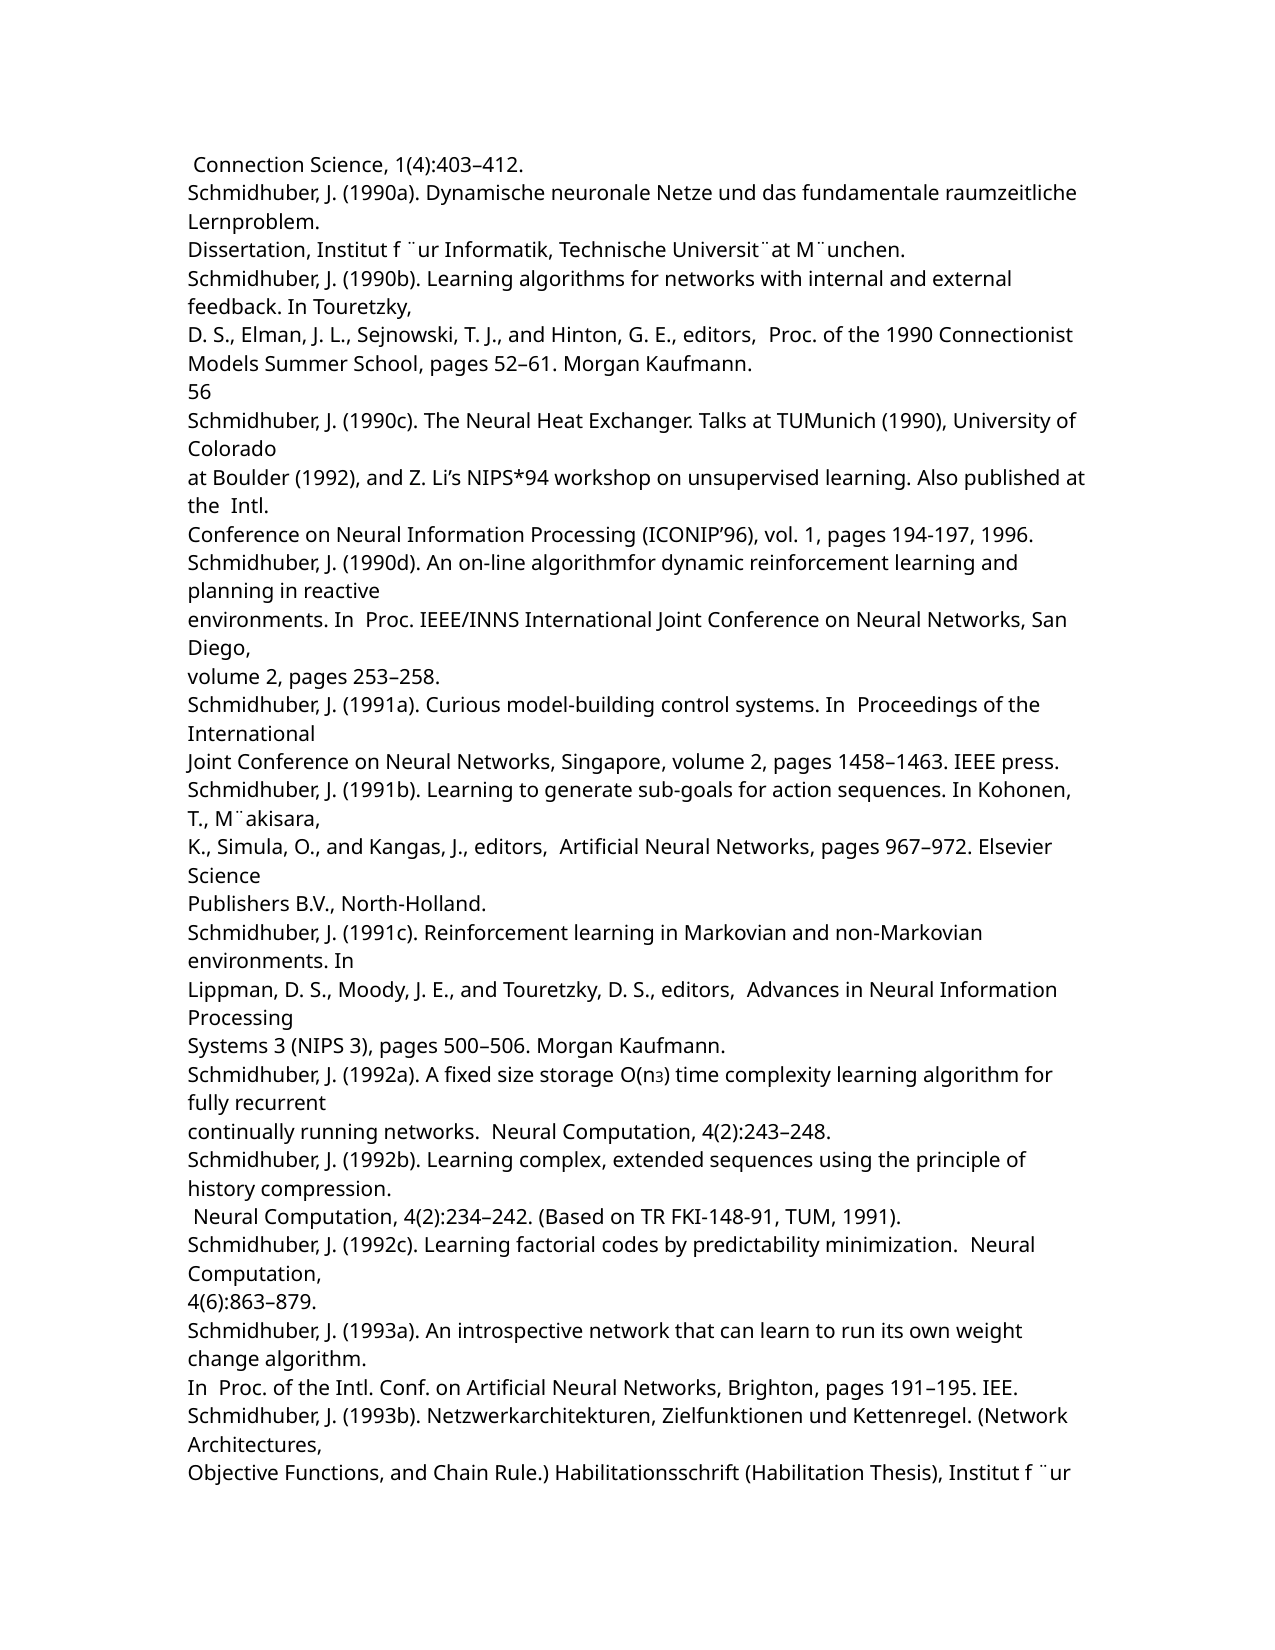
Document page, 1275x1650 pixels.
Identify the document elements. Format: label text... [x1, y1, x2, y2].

text Schmidhuber, J. (1991c). Reinforcement learning in Markovian and non-Markovian environments. In [187, 918, 1087, 975]
text Schmidhuber, J. (1990d). An on-line algorithmfor dynamic reinforcement learning and planning in reactive [187, 548, 1087, 605]
text D. S., Elman, J. L., Sejnowski, T. J., and Hinton, G. E., editors, Proc. of the 1990 Connectionist [187, 321, 1087, 349]
text Schmidhuber, J. (1993b). Netzwerkarchitekturen, Zielfunktionen und Kettenregel. (Network Architectures, [187, 1401, 1087, 1458]
text K., Simula, O., and Kangas, J., editors, Artificial Neural Networks, pages 967–972. Elsevier Science [187, 832, 1087, 889]
text environments. In Proc. IEEE/INNS International Joint Conference on Neural Networks, San Diego, [187, 605, 1087, 662]
text Schmidhuber, J. (1993a). An introspective network that can learn to run its own weight change algorithm. [187, 1316, 1087, 1373]
text Schmidhuber, J. (1992b). Learning complex, extended sequences using the principle of history compression. [187, 1145, 1087, 1202]
text Schmidhuber, J. (1990a). Dynamische neuronale Netze und das fundamentale raumzeitliche Lernproblem. [187, 178, 1087, 235]
text continually running networks. Neural Computation, 4(2):243–248. [187, 1117, 1087, 1145]
text Connection Science, 1(4):403–412. [187, 150, 1087, 178]
text In Proc. of the Intl. Conf. on Artificial Neural Networks, Brighton, pages 191–195. IEE. [187, 1373, 1087, 1401]
text Models Summer School, pages 52–61. Morgan Kaufmann. [187, 349, 1087, 377]
text Schmidhuber, J. (1991b). Learning to generate sub-goals for action sequences. In Kohonen, T., M¨akisara, [187, 776, 1087, 832]
text Publishers B.V., North-Holland. [187, 889, 1087, 918]
text 56 [187, 377, 1087, 406]
text Schmidhuber, J. (1991a). Curious model-building control systems. In Proceedings of the International [187, 690, 1087, 747]
text Schmidhuber, J. (1990b). Learning algorithms for networks with internal and external feedback. In Touretzky, [187, 264, 1087, 321]
text Lippman, D. S., Moody, J. E., and Touretzky, D. S., editors, Advances in Neural Information Processing [187, 975, 1087, 1032]
text Joint Conference on Neural Networks, Singapore, volume 2, pages 1458–1463. IEEE press. [187, 747, 1087, 776]
text volume 2, pages 253–258. [187, 662, 1087, 690]
text Conference on Neural Information Processing (ICONIP’96), vol. 1, pages 194-197, 1996. [187, 520, 1087, 548]
text Systems 3 (NIPS 3), pages 500–506. Morgan Kaufmann. [187, 1032, 1087, 1060]
text 4(6):863–879. [187, 1287, 1087, 1316]
text Schmidhuber, J. (1990c). The Neural Heat Exchanger. Talks at TUMunich (1990), University of Colorado [187, 406, 1087, 463]
text Dissertation, Institut f ¨ur Informatik, Technische Universit¨at M¨unchen. [187, 235, 1087, 264]
text Schmidhuber, J. (1992c). Learning factorial codes by predictability minimization. Neural Computation, [187, 1231, 1087, 1287]
text Objective Functions, and Chain Rule.) Habilitationsschrift (Habilitation Thesis), Institut f ¨ur [187, 1458, 1087, 1487]
text at Boulder (1992), and Z. Li’s NIPS*94 workshop on unsupervised learning. Also published at the Intl. [187, 463, 1087, 520]
text Schmidhuber, J. (1992a). A fixed size storage O(n3) time complexity learning algorithm for fully recurrent [187, 1060, 1087, 1117]
text Neural Computation, 4(2):234–242. (Based on TR FKI-148-91, TUM, 1991). [187, 1202, 1087, 1231]
